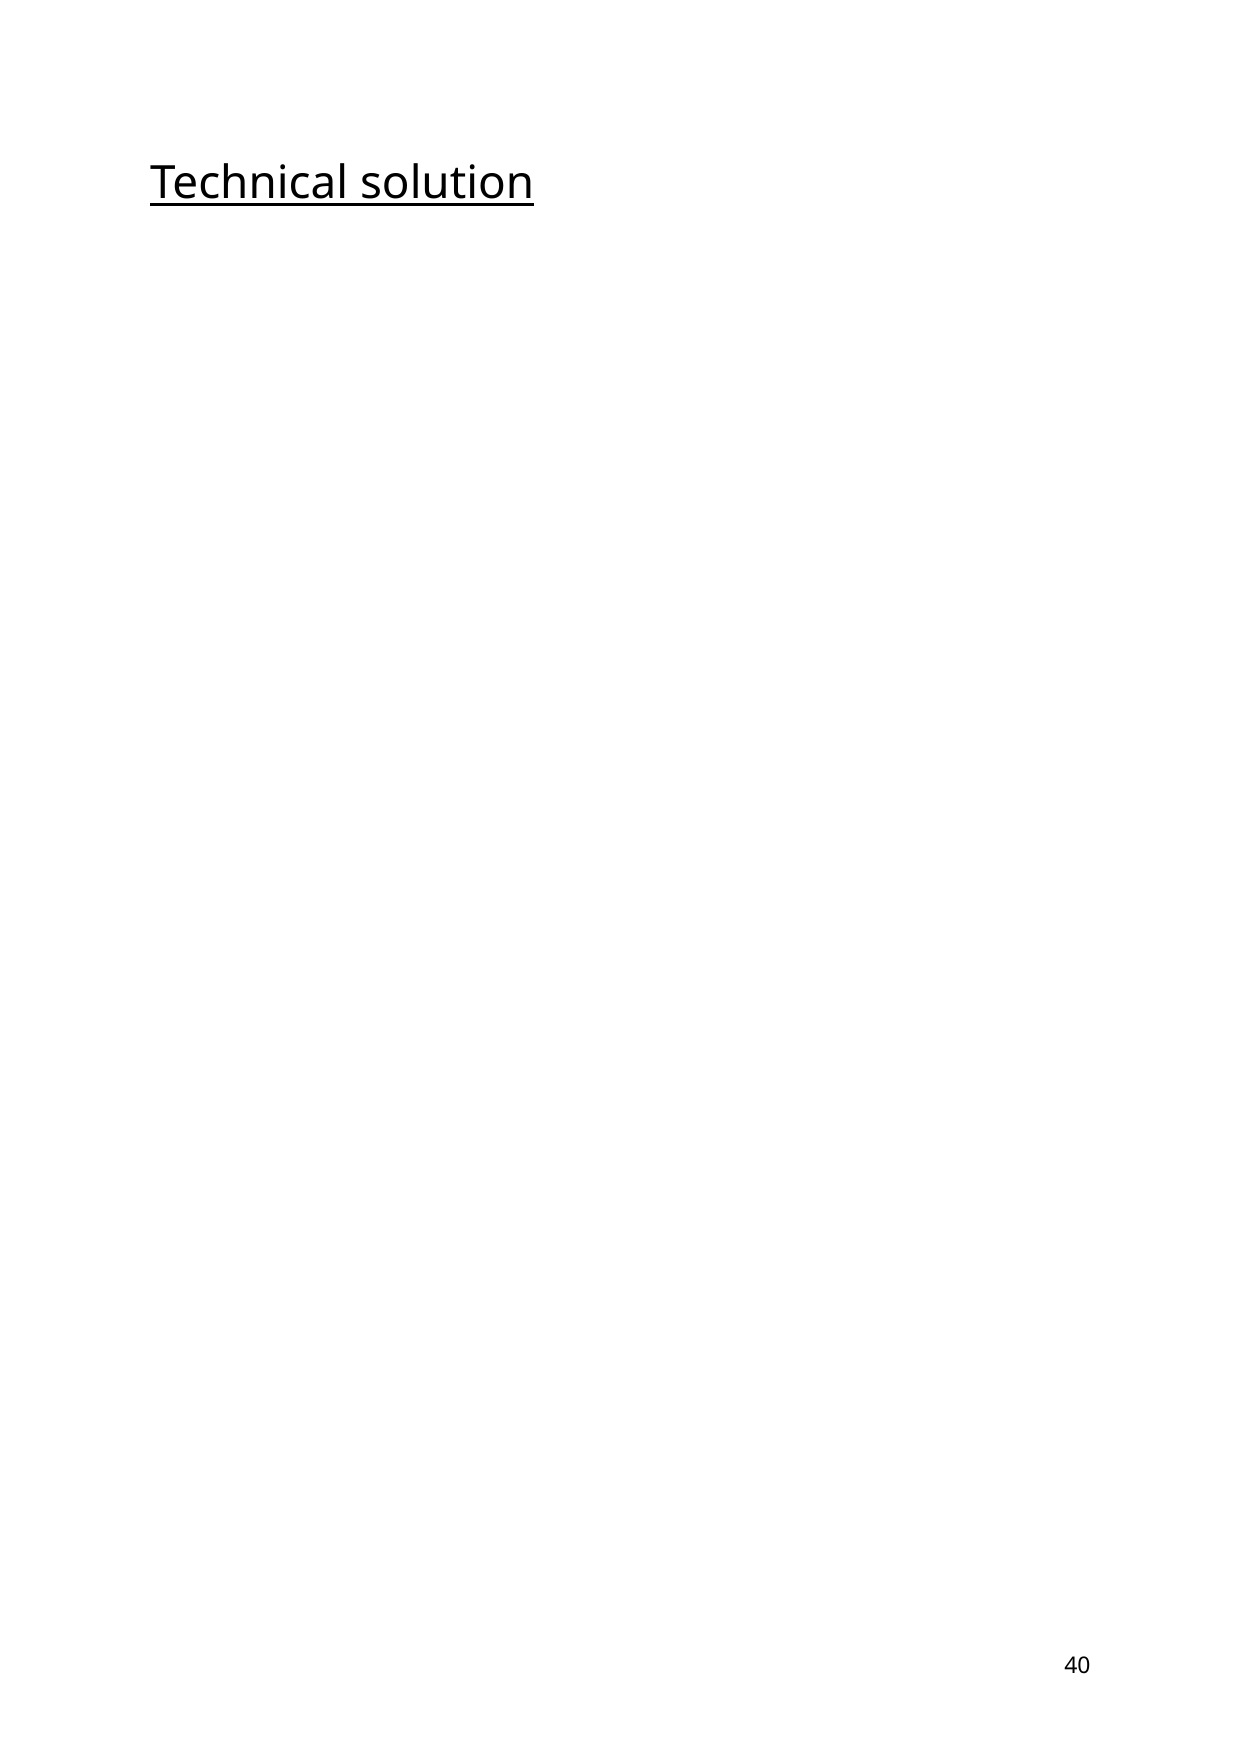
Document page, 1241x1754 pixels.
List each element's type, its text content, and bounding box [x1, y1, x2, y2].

subtitle Technical solution [150, 150, 1090, 212]
